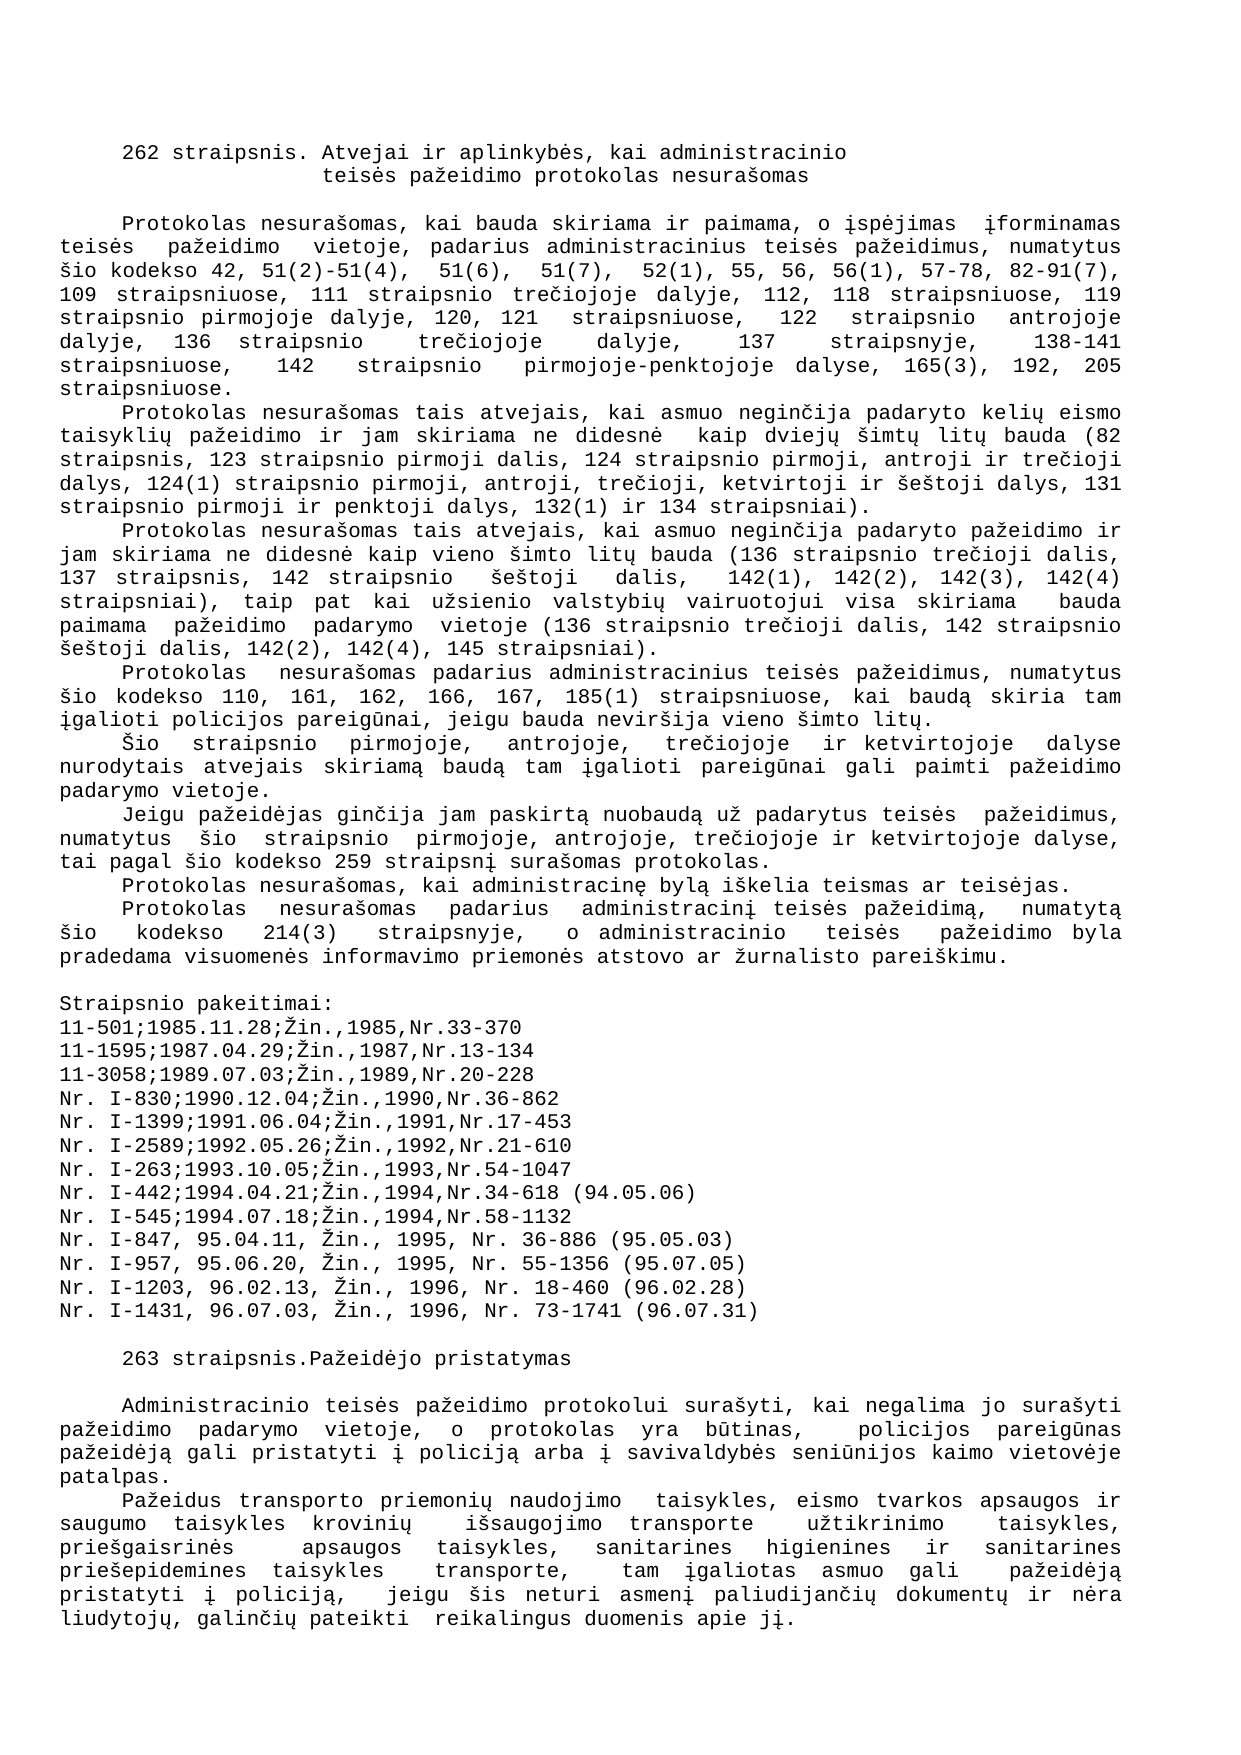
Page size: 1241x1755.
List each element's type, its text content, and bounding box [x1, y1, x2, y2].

text Administracinio teisės pažeidimo protokolui surašyti, kai negalima jo surašyti pažeidimo padarymo vietoje, o protokolas yra būtinas, policijos pareigūnas pažeidėją gali pristatyti į policiją arba į savivaldybės seniūnijos kaimo vietovėje patalpas. [59, 1395, 1122, 1489]
text Nr. I-442;1994.04.21;Žin.,1994,Nr.34-618 (94.05.06) [59, 1182, 1122, 1206]
text Nr. I-830;1990.12.04;Žin.,1990,Nr.36-862 [59, 1088, 1122, 1111]
text Nr. I-2589;1992.05.26;Žin.,1992,Nr.21-610 [59, 1135, 1122, 1158]
text Nr. I-847, 95.04.11, Žin., 1995, Nr. 36-886 (95.05.03) [59, 1229, 1122, 1253]
text 263 straipsnis.Pažeidėjo pristatymas [59, 1348, 1122, 1371]
text 262 straipsnis. Atvejai ir aplinkybės, kai administracinio [59, 142, 1122, 165]
text Protokolas nesurašomas, kai administracinę bylą iškelia teismas ar teisėjas. [59, 875, 1122, 898]
text Protokolas nesurašomas tais atvejais, kai asmuo neginčija padaryto kelių eismo taisyklių pažeidimo ir jam skiriama ne didesnė kaip dviejų šimtų litų bauda (82 straipsnis, 123 straipsnio pirmoji dalis, 124 straipsnio pirmoji, antroji ir trečioji dalys, 124(1) straipsnio pirmoji, antroji, trečioji, ketvirtoji ir šeštoji dalys, 131 straipsnio pirmoji ir penktoji dalys, 132(1) ir 134 straipsniai). [59, 402, 1122, 520]
text Protokolas nesurašomas tais atvejais, kai asmuo neginčija padaryto pažeidimo ir jam skiriama ne didesnė kaip vieno šimto litų bauda (136 straipsnio trečioji dalis, 137 straipsnis, 142 straipsnio šeštoji dalis, 142(1), 142(2), 142(3), 142(4) straipsniai), taip pat kai užsienio valstybių vairuotojui visa skiriama bauda paimama pažeidimo padarymo vietoje (136 straipsnio trečioji dalis, 142 straipsnio šeštoji dalis, 142(2), 142(4), 145 straipsniai). [59, 520, 1122, 662]
text Pažeidus transporto priemonių naudojimo taisykles, eismo tvarkos apsaugos ir saugumo taisykles krovinių išsaugojimo transporte užtikrinimo taisykles, priešgaisrinės apsaugos taisykles, sanitarines higienines ir sanitarines priešepidemines taisykles transporte, tam įgaliotas asmuo gali pažeidėją pristatyti į policiją, jeigu šis neturi asmenį paliudijančių dokumentų ir nėra liudytojų, galinčių pateikti reikalingus duomenis apie jį. [59, 1489, 1122, 1631]
text 11-501;1985.11.28;Žin.,1985,Nr.33-370 [59, 1017, 1122, 1040]
text Nr. I-263;1993.10.05;Žin.,1993,Nr.54-1047 [59, 1158, 1122, 1182]
text Nr. I-1431, 96.07.03, Žin., 1996, Nr. 73-1741 (96.07.31) [59, 1300, 1122, 1324]
text Nr. I-957, 95.06.20, Žin., 1995, Nr. 55-1356 (95.07.05) [59, 1253, 1122, 1277]
text Protokolas nesurašomas padarius administracinį teisės pažeidimą, numatytą šio kodekso 214(3) straipsnyje, o administracinio teisės pažeidimo byla pradedama visuomenės informavimo priemonės atstovo ar žurnalisto pareiškimu. [59, 898, 1122, 969]
text 11-3058;1989.07.03;Žin.,1989,Nr.20-228 [59, 1064, 1122, 1088]
text Nr. I-1203, 96.02.13, Žin., 1996, Nr. 18-460 (96.02.28) [59, 1277, 1122, 1300]
text Straipsnio pakeitimai: [59, 993, 1122, 1017]
text Protokolas nesurašomas padarius administracinius teisės pažeidimus, numatytus šio kodekso 110, 161, 162, 166, 167, 185(1) straipsniuose, kai baudą skiria tam įgalioti policijos pareigūnai, jeigu bauda neviršija vieno šimto litų. [59, 662, 1122, 733]
text Jeigu pažeidėjas ginčija jam paskirtą nuobaudą už padarytus teisės pažeidimus, numatytus šio straipsnio pirmojoje, antrojoje, trečiojoje ir ketvirtojoje dalyse, tai pagal šio kodekso 259 straipsnį surašomas protokolas. [59, 804, 1122, 875]
text Nr. I-545;1994.07.18;Žin.,1994,Nr.58-1132 [59, 1206, 1122, 1229]
text Nr. I-1399;1991.06.04;Žin.,1991,Nr.17-453 [59, 1111, 1122, 1135]
text Protokolas nesurašomas, kai bauda skiriama ir paimama, o įspėjimas įforminamas teisės pažeidimo vietoje, padarius administracinius teisės pažeidimus, numatytus šio kodekso 42, 51(2)-51(4), 51(6), 51(7), 52(1), 55, 56, 56(1), 57-78, 82-91(7), 109 straipsniuose, 111 straipsnio trečiojoje dalyje, 112, 118 straipsniuose, 119 straipsnio pirmojoje dalyje, 120, 121 straipsniuose, 122 straipsnio antrojoje dalyje, 136 straipsnio trečiojoje dalyje, 137 straipsnyje, 138-141 straipsniuose, 142 straipsnio pirmojoje-penktojoje dalyse, 165(3), 192, 205 straipsniuose. [59, 213, 1122, 402]
text 11-1595;1987.04.29;Žin.,1987,Nr.13-134 [59, 1040, 1122, 1064]
text teisės pažeidimo protokolas nesurašomas [59, 165, 1122, 189]
text Šio straipsnio pirmojoje, antrojoje, trečiojoje ir ketvirtojoje dalyse nurodytais atvejais skiriamą baudą tam įgalioti pareigūnai gali paimti pažeidimo padarymo vietoje. [59, 733, 1122, 804]
